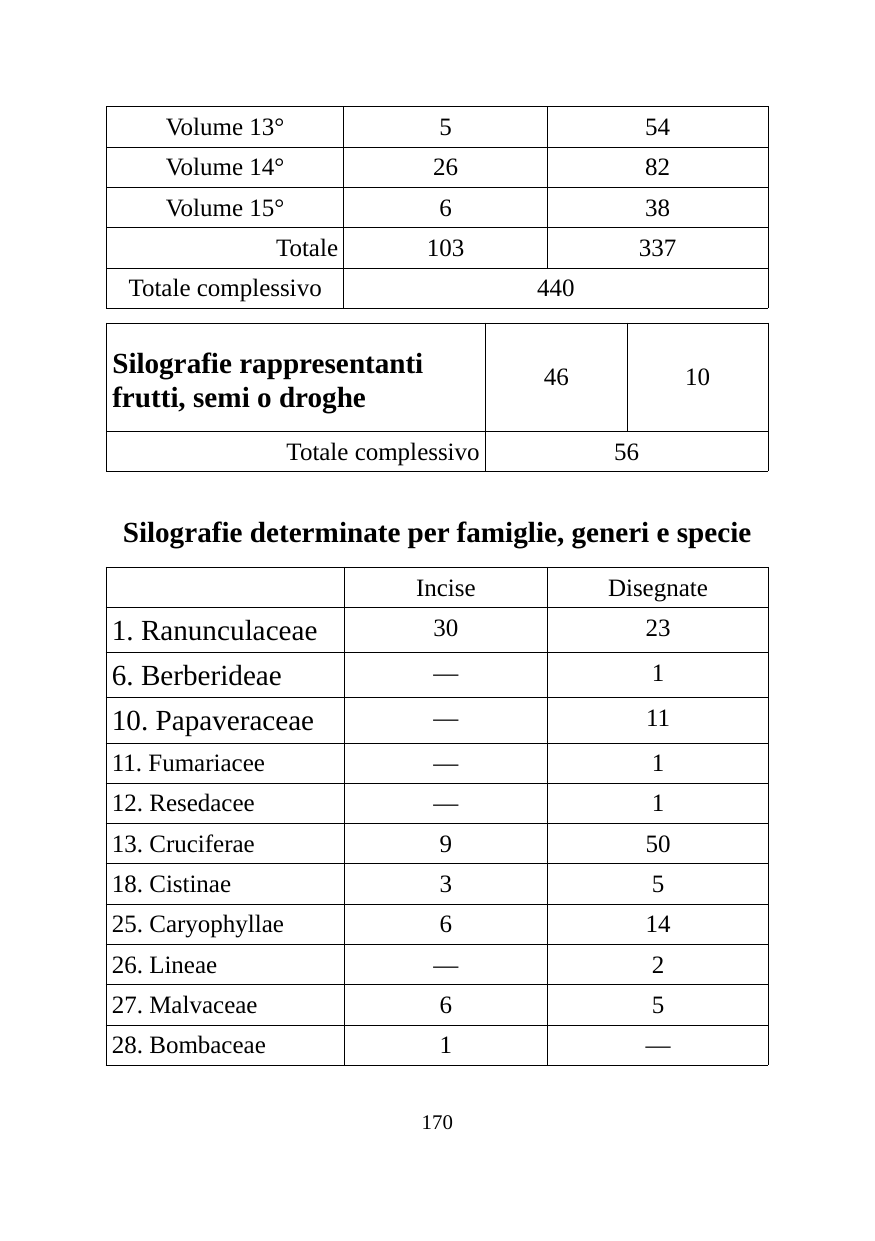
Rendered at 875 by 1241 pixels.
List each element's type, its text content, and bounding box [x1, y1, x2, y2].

table_header 10 [628, 324, 768, 431]
table_cell 28. Bombaceae [107, 1026, 344, 1065]
table_cell 103 [344, 228, 547, 267]
table_cell 1 [345, 1026, 547, 1065]
table_cell Volume 13° [107, 107, 343, 147]
table_cell Totale complessivo [107, 432, 485, 471]
table_cell 14 [548, 905, 768, 944]
table_cell 1 [548, 653, 768, 697]
table_header Incise [345, 568, 547, 607]
table_cell 18. Cistinae [107, 864, 344, 904]
table_header [107, 568, 344, 607]
table_cell 38 [548, 188, 768, 227]
table_cell — [345, 784, 547, 823]
table_cell — [345, 945, 547, 984]
table_cell — [345, 744, 547, 783]
table_cell 337 [548, 228, 768, 267]
table_cell 26. Lineae [107, 945, 344, 984]
table_cell 2 [548, 945, 768, 984]
table_cell 23 [548, 608, 768, 652]
table_cell 82 [548, 148, 768, 187]
table_cell Volume 15° [107, 188, 343, 227]
table_cell 5 [548, 864, 768, 904]
table_cell 440 [344, 269, 768, 308]
table_cell 6 [345, 905, 547, 944]
table_cell 1 [548, 744, 768, 783]
table_cell 3 [345, 864, 547, 904]
table_cell 54 [548, 107, 768, 147]
table_header Silografie rappresentanti frutti, semi o droghe [107, 324, 485, 431]
table_cell 30 [345, 608, 547, 652]
table_cell 9 [345, 824, 547, 863]
table_cell 26 [344, 148, 547, 187]
table_cell 1. Ranunculaceae [107, 608, 344, 652]
table_cell 12. Resedacee [107, 784, 344, 823]
table_cell 5 [344, 107, 547, 147]
table_cell 25. Caryophyllae [107, 905, 344, 944]
table_cell 50 [548, 824, 768, 863]
table_cell 1 [548, 784, 768, 823]
table_header Disegnate [548, 568, 768, 607]
table_cell 10. Papaveraceae [107, 698, 344, 742]
table_header 46 [486, 324, 627, 431]
table_cell 6 [344, 188, 547, 227]
table_cell 27. Malvaceae [107, 985, 344, 1024]
table_cell — [345, 653, 547, 697]
table_cell 56 [486, 432, 768, 471]
text Silografie determinate per famiglie, generi e specie [106, 516, 768, 549]
table_cell Totale [107, 228, 343, 267]
table_cell 13. Cruciferae [107, 824, 344, 863]
table_cell Volume 14° [107, 148, 343, 187]
table_cell 11 [548, 698, 768, 742]
table_cell 5 [548, 985, 768, 1024]
table_cell 6 [345, 985, 547, 1024]
table_cell 11. Fumariacee [107, 744, 344, 783]
table_cell 6. Berberideae [107, 653, 344, 697]
table_cell Totale complessivo [107, 269, 343, 308]
table_cell — [548, 1026, 768, 1065]
table_cell — [345, 698, 547, 742]
